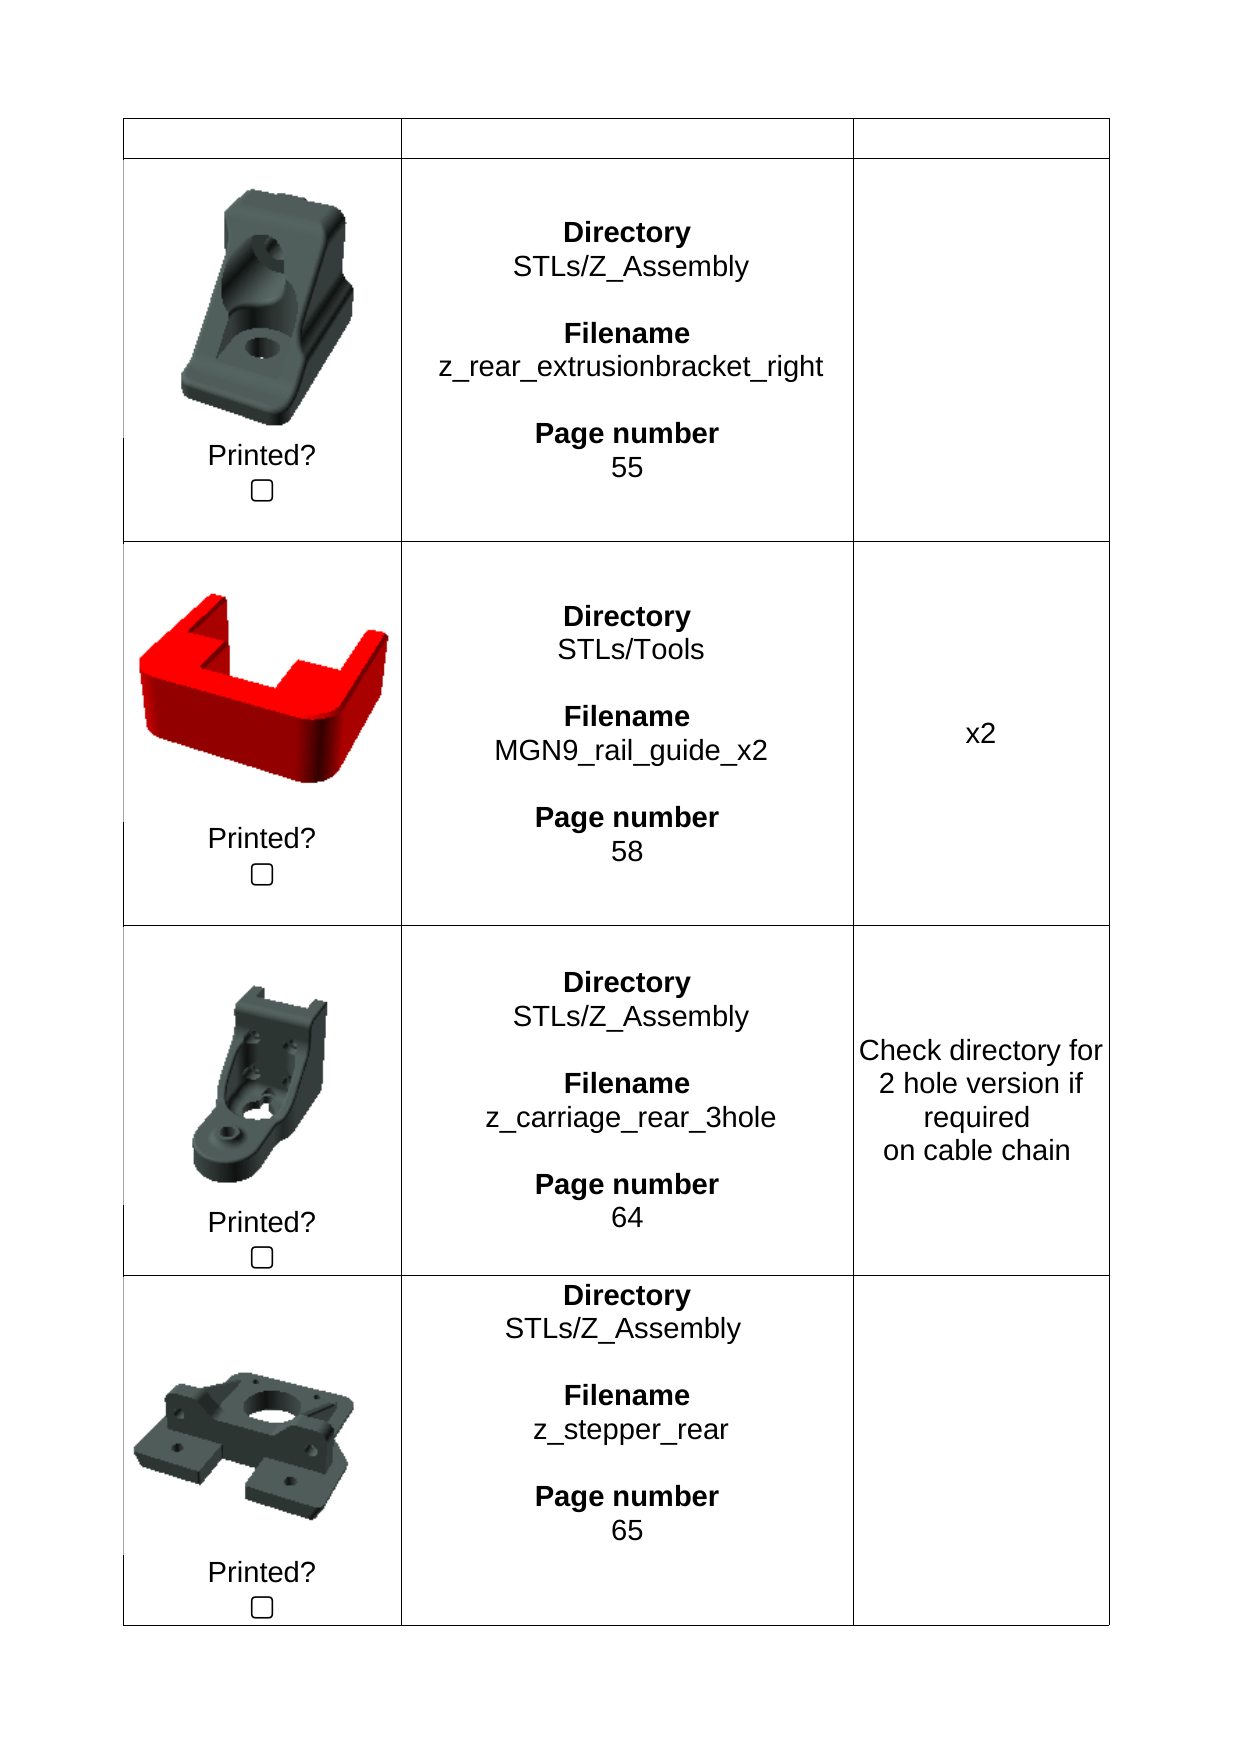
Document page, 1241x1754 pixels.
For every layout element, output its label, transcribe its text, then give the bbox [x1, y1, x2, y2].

table_cell [854, 119, 1109, 158]
table_cell Directory STLs/Tools Filename MGN9_rail_guide_x2 Page number 58 [402, 542, 853, 925]
picture [123, 927, 401, 1205]
table_cell [124, 119, 401, 158]
table_cell [854, 1276, 1109, 1625]
picture [123, 544, 401, 822]
table_cell Check directory for 2 hole version if required on cable chain [854, 926, 1109, 1275]
table_cell Directory STLs/Z_Assembly Filename z_carriage_rear_3hole Page number 64 [402, 926, 853, 1275]
table_cell [854, 159, 1109, 541]
table_cell Printed? ▢ [124, 1555, 401, 1625]
table_cell [402, 119, 853, 158]
table_cell Printed? ▢ [124, 438, 401, 541]
table_cell Directory STLs/Z_Assembly Filename z_stepper_rear Page number 65 [402, 1276, 853, 1625]
picture [123, 1277, 401, 1555]
table_cell x2 [854, 542, 1109, 925]
table_cell Printed? ▢ [124, 1205, 401, 1275]
table_cell Directory STLs/Z_Assembly Filename z_rear_extrusionbracket_right Page number 55 [402, 159, 853, 541]
picture [123, 160, 401, 438]
table_cell Printed? ▢ [124, 822, 401, 925]
